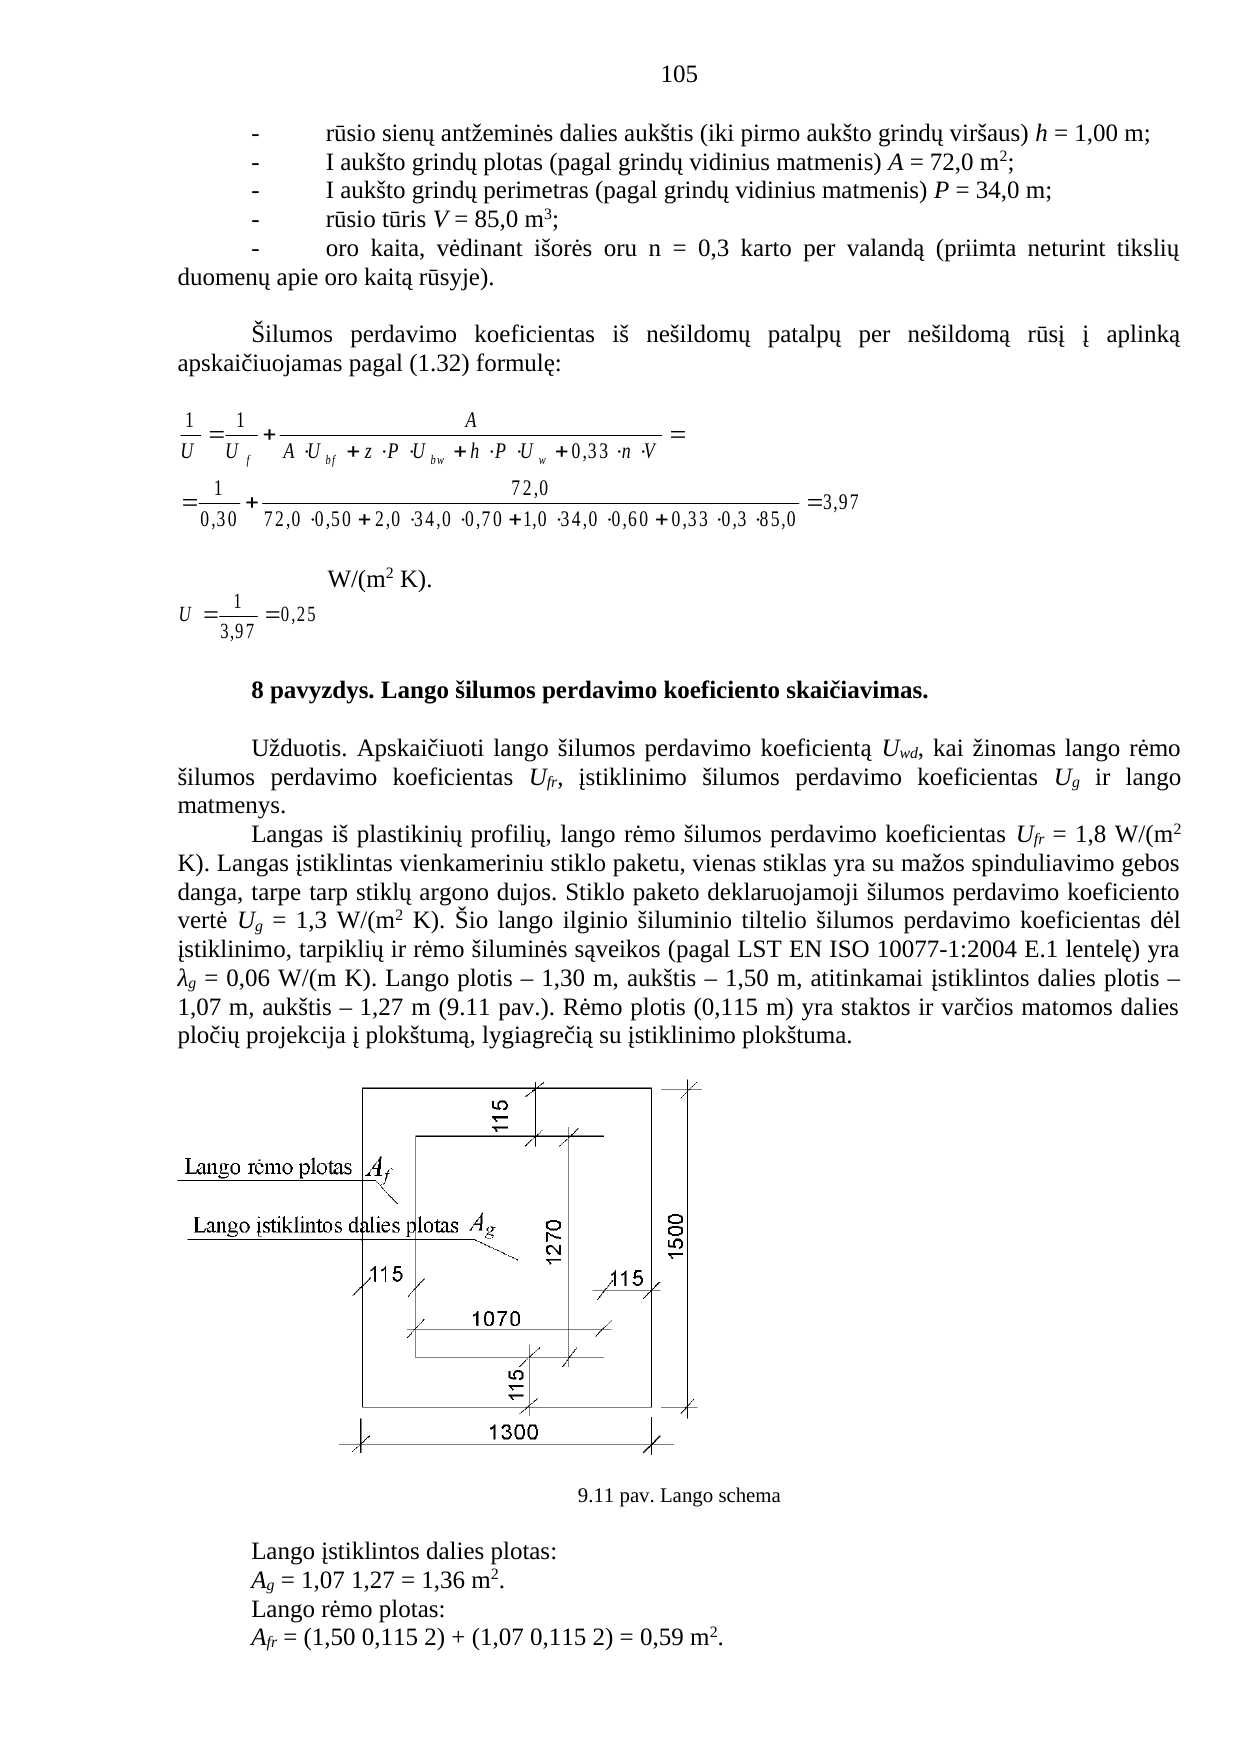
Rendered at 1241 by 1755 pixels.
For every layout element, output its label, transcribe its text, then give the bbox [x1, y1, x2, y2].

text 9.11 pav. Lango schema [177, 1483, 1181, 1507]
text Afr = (1,50 0,115 2) + (1,07 0,115 2) = 0,59 m2. [177, 1622, 1181, 1651]
text - I aukšto grindų plotas (pagal grindų vidinius matmenis) A = 72,0 m2; [177, 147, 1181, 176]
text Užduotis. Apskaičiuoti lango šilumos perdavimo koeficientą Uwd, kai žinomas lango rėmo šilumos perdavimo koeficientas Ufr, įstiklinimo šilumos perdavimo koeficientas Ug ir lango matmenys. [177, 733, 1181, 819]
text - rūsio tūris V = 85,0 m3; [177, 204, 1181, 233]
text - rūsio sienų antžeminės dalies aukštis (iki pirmo aukšto grindų viršaus) h = 1,00 m; [177, 118, 1181, 147]
text Šilumos perdavimo koeficientas iš nešildomų patalpų per nešildomą rūsį į aplinką apskaičiuojamas pagal (1.32) formulę: [177, 319, 1181, 377]
text W/(m2 K). [177, 564, 1181, 647]
text Langas iš plastikinių profilių, lango rėmo šilumos perdavimo koeficientas Ufr = 1,8 W/(m2 K). Langas įstiklintas vienkameriniu stiklo paketu, vienas stiklas yra su mažos spinduliavimo gebos danga, tarpe tarp stiklų argono dujos. Stiklo paketo deklaruojamoji šilumos perdavimo koeficiento vertė Ug = 1,3 W/(m2 K). Šio lango ilginio šiluminio tiltelio šilumos perdavimo koeficientas dėl įstiklinimo, tarpiklių ir rėmo šiluminės sąveikos (pagal LST EN ISO 10077-1:2004 E.1 lentelę) yra λg = 0,06 W/(m K). Lango plotis – 1,30 m, aukštis – 1,50 m, atitinkamai įstiklintos dalies plotis – 1,07 m, aukštis – 1,27 m (9.11 pav.). Rėmo plotis (0,115 m) yra staktos ir varčios matomos dalies pločių projekcija į plokštumą, lygiagrečią su įstiklinimo plokštuma. [177, 819, 1181, 1049]
text - oro kaita, vėdinant išorės oru n = 0,3 karto per valandą (priimta neturint tikslių duomenų apie oro kaitą rūsyje). [177, 233, 1181, 291]
text Ag = 1,07 1,27 = 1,36 m2. [177, 1565, 1181, 1594]
text 8 pavyzdys. Lango šilumos perdavimo koeficiento skaičiavimas. [177, 676, 1181, 704]
text Lango rėmo plotas: [177, 1594, 1181, 1622]
text - I aukšto grindų perimetras (pagal grindų vidinius matmenis) P = 34,0 m; [177, 176, 1181, 204]
text Lango įstiklintos dalies plotas: [177, 1536, 1181, 1565]
